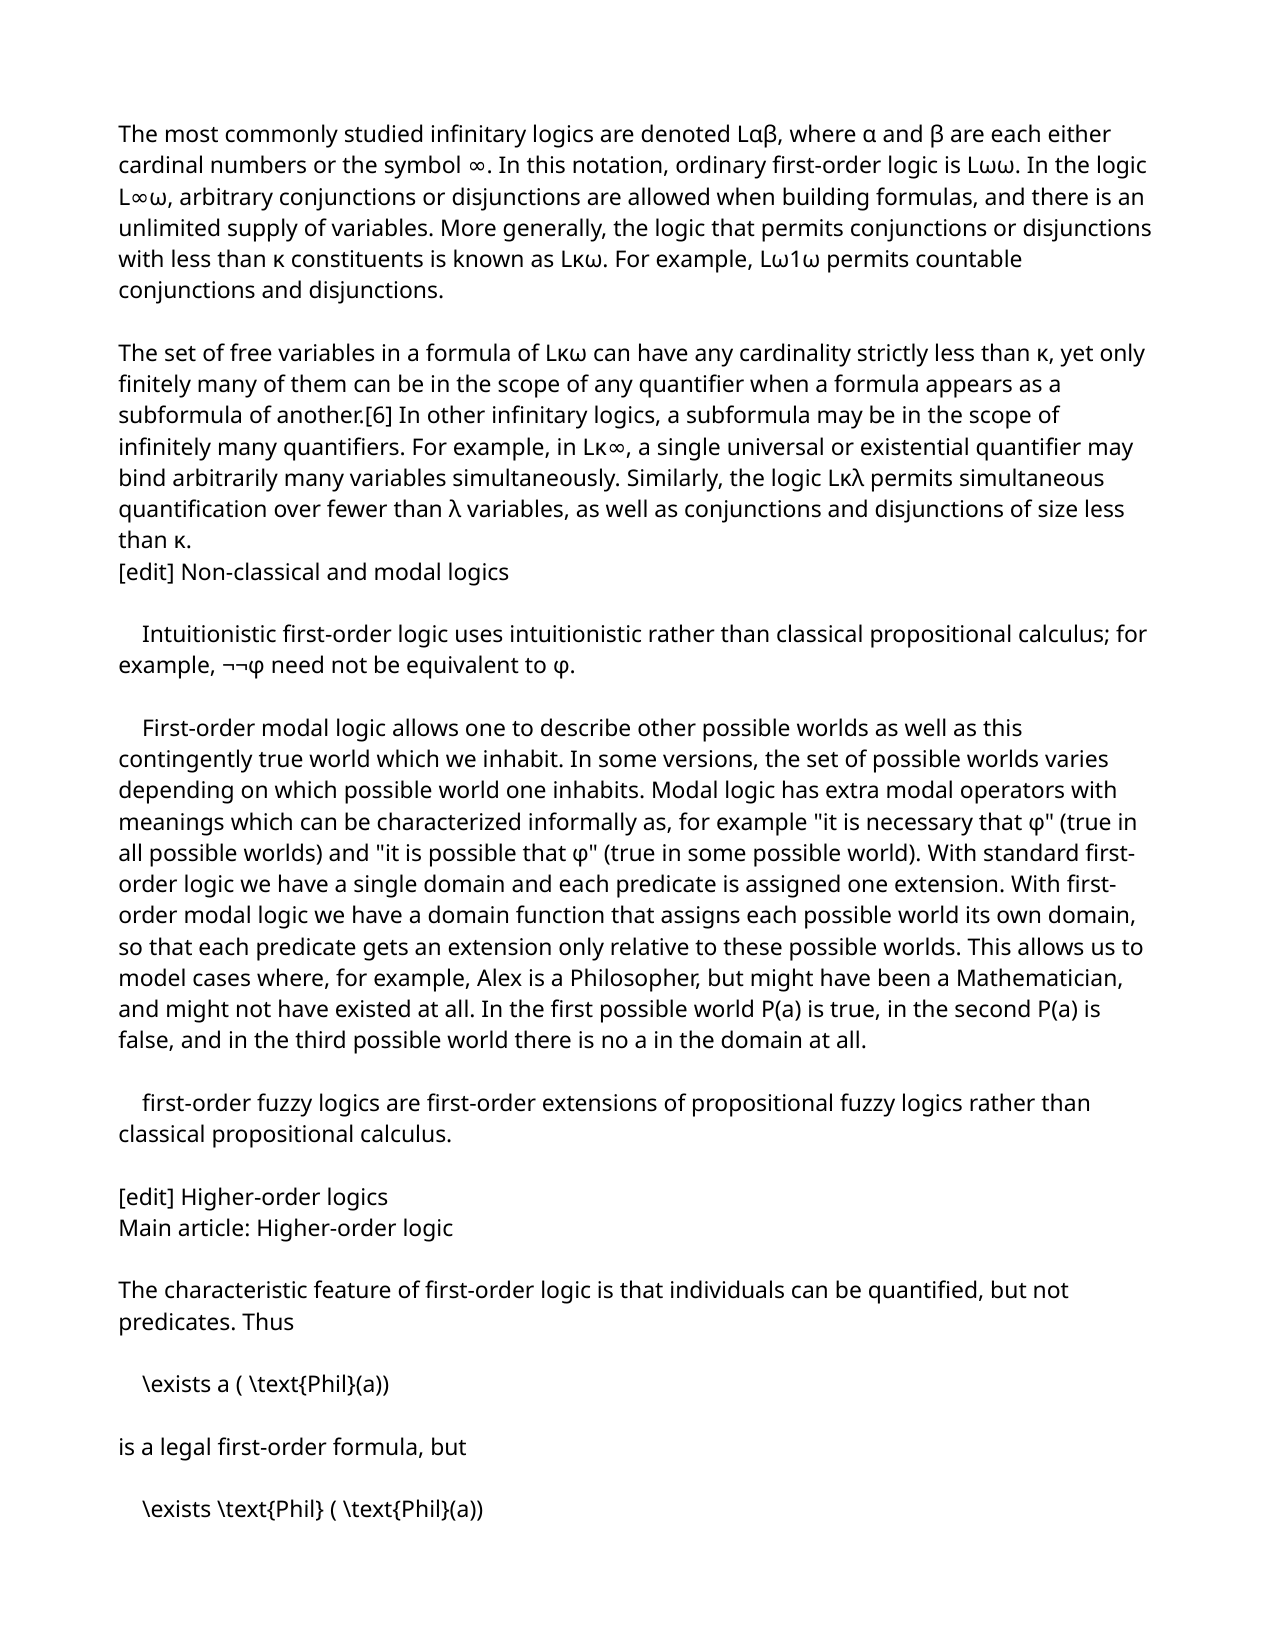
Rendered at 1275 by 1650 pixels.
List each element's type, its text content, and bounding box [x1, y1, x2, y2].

text \exists \text{Phil} ( \text{Phil}(a)) [118, 1493, 1157, 1524]
text The set of free variables in a formula of Lκω can have any cardinality strictly less than κ, yet only finitely many of them can be in the scope of any quantifier when a formula appears as a subformula of another.[6] In other infinitary logics, a subformula may be in the scope of infinitely many quantifiers. For example, in Lκ∞, a single universal or existential quantifier may bind arbitrarily many variables simultaneously. Similarly, the logic Lκλ permits simultaneous quantification over fewer than λ variables, as well as conjunctions and disjunctions of size less than κ. [118, 337, 1157, 556]
text first-order fuzzy logics are first-order extensions of propositional fuzzy logics rather than classical propositional calculus. [118, 1087, 1157, 1149]
text The most commonly studied infinitary logics are denoted Lαβ, where α and β are each either cardinal numbers or the symbol ∞. In this notation, ordinary first-order logic is Lωω. In the logic L∞ω, arbitrary conjunctions or disjunctions are allowed when building formulas, and there is an unlimited supply of variables. More generally, the logic that permits conjunctions or disjunctions with less than κ constituents is known as Lκω. For example, Lω1ω permits countable conjunctions and disjunctions. [118, 118, 1157, 306]
text is a legal first-order formula, but [118, 1431, 1157, 1462]
text [edit] Non-classical and modal logics [118, 556, 1157, 587]
text The characteristic feature of first-order logic is that individuals can be quantified, but not predicates. Thus [118, 1274, 1157, 1337]
text Main article: Higher-order logic [118, 1212, 1157, 1243]
text [edit] Higher-order logics [118, 1181, 1157, 1212]
text \exists a ( \text{Phil}(a)) [118, 1368, 1157, 1399]
text First-order modal logic allows one to describe other possible worlds as well as this contingently true world which we inhabit. In some versions, the set of possible worlds varies depending on which possible world one inhabits. Modal logic has extra modal operators with meanings which can be characterized informally as, for example "it is necessary that φ" (true in all possible worlds) and "it is possible that φ" (true in some possible world). With standard first-order logic we have a single domain and each predicate is assigned one extension. With first-order modal logic we have a domain function that assigns each possible world its own domain, so that each predicate gets an extension only relative to these possible worlds. This allows us to model cases where, for example, Alex is a Philosopher, but might have been a Mathematician, and might not have existed at all. In the first possible world P(a) is true, in the second P(a) is false, and in the third possible world there is no a in the domain at all. [118, 712, 1157, 1056]
text Intuitionistic first-order logic uses intuitionistic rather than classical propositional calculus; for example, ¬¬φ need not be equivalent to φ. [118, 618, 1157, 681]
